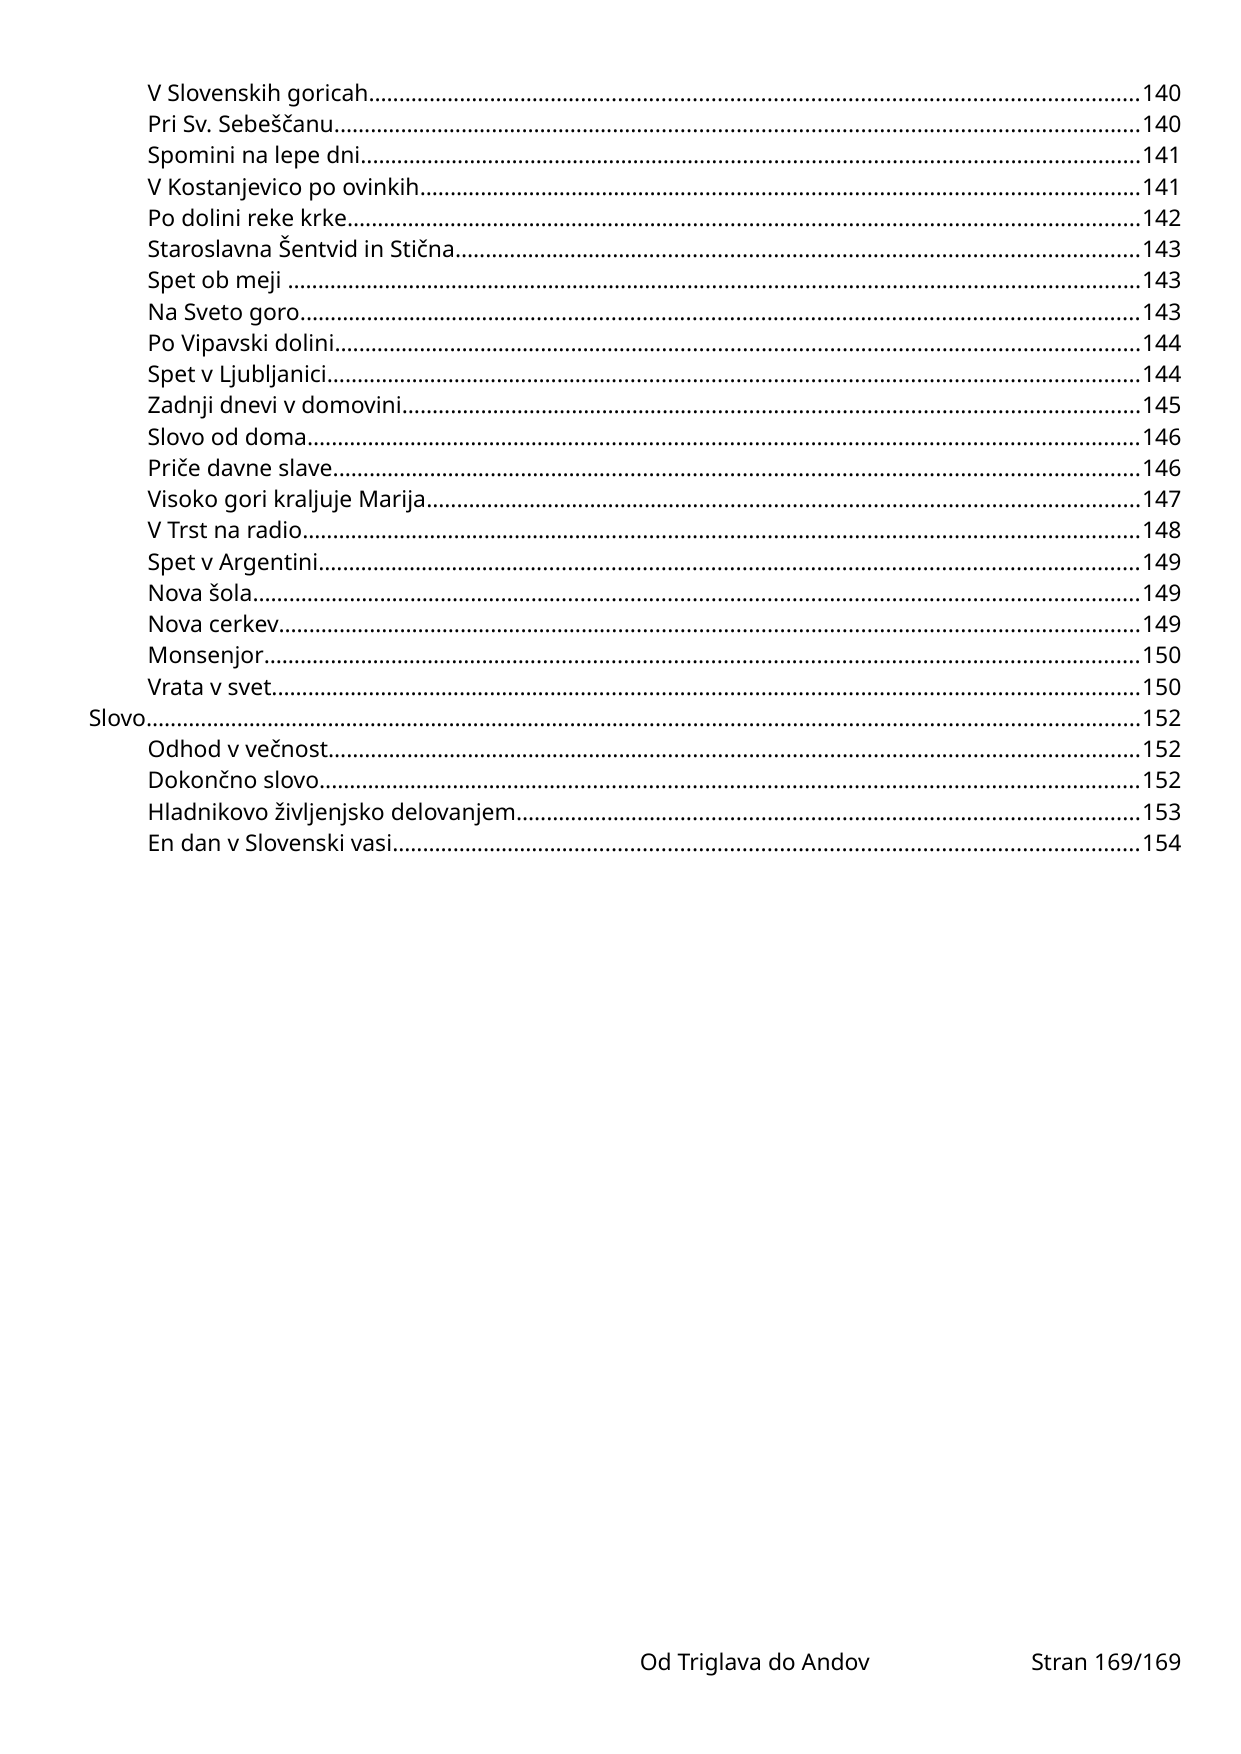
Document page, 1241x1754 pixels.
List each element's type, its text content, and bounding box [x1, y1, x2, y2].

text Nova šola 149 [147, 577, 1181, 608]
text V Kostanjevico po ovinkih 141 [147, 171, 1181, 202]
text Slovo od doma 146 [147, 421, 1181, 452]
text Staroslavna Šentvid in Stična 143 [147, 233, 1181, 264]
text Po Vipavski dolini 144 [147, 327, 1181, 358]
text Spet v Argentini 149 [147, 546, 1181, 577]
text Po dolini reke krke 142 [147, 202, 1181, 233]
text Nova cerkev 149 [147, 608, 1181, 639]
text Spomini na lepe dni 141 [147, 139, 1181, 171]
text Vrata v svet 150 [147, 671, 1181, 702]
text Spet v Ljubljanici 144 [147, 358, 1181, 389]
text Monsenjor 150 [147, 639, 1181, 671]
text En dan v Slovenski vasi 154 [147, 827, 1181, 858]
text V Trst na radio 148 [147, 514, 1181, 546]
text Pri Sv. Sebeščanu 140 [147, 108, 1181, 139]
text Zadnji dnevi v domovini 145 [147, 389, 1181, 421]
text Na Sveto goro. 143 [147, 296, 1181, 327]
text Hladnikovo življenjsko delovanjem 153 [147, 796, 1181, 827]
text Spet ob meji 143 [147, 264, 1181, 296]
text Dokončno slovo 152 [147, 764, 1181, 796]
text Priče davne slave 146 [147, 452, 1181, 483]
text Slovo 152 [88, 702, 1181, 733]
text Odhod v večnost 152 [147, 733, 1181, 764]
text Visoko gori kraljuje Marija 147 [147, 483, 1181, 514]
text V Slovenskih goricah 140 [147, 77, 1181, 108]
